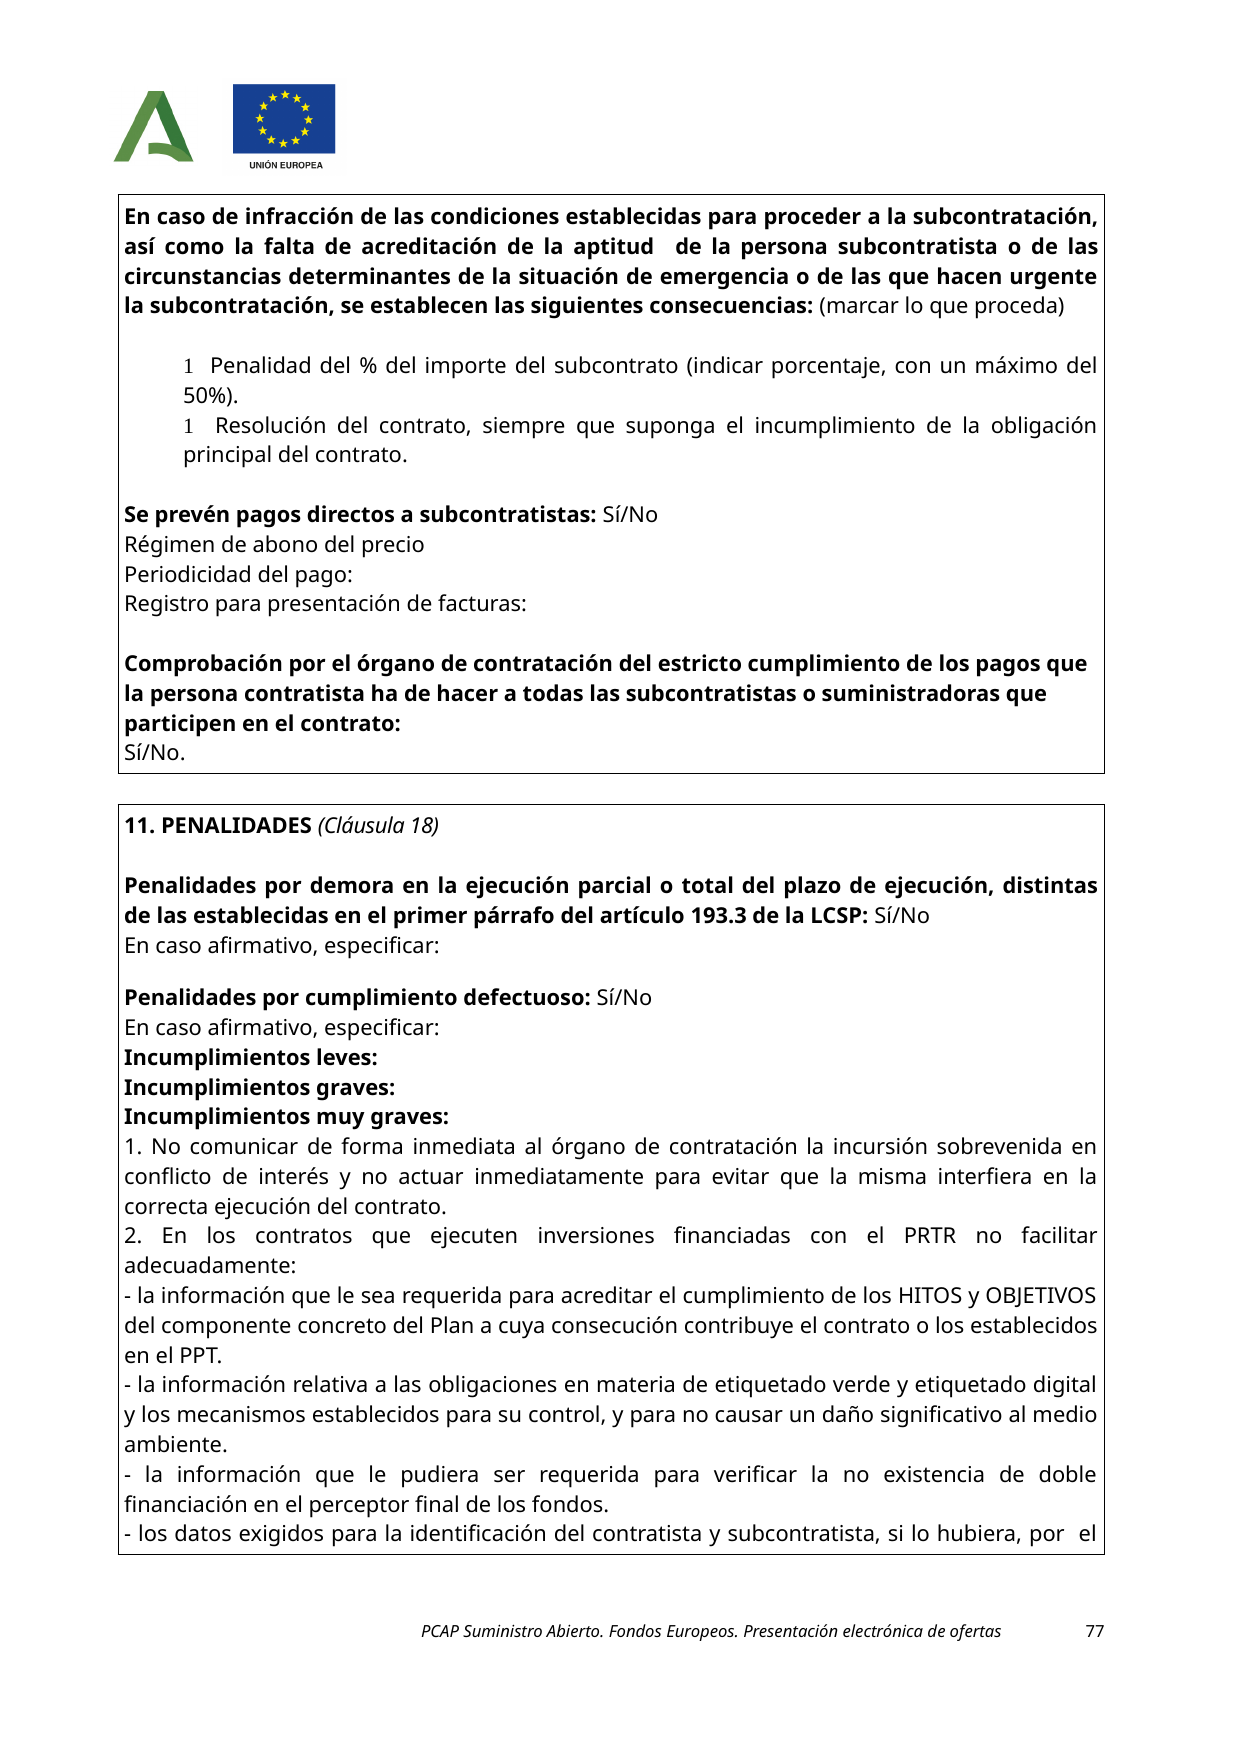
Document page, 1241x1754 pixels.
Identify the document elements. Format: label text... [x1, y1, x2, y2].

table_header En caso de infracción de las condiciones establecidas para proceder a la subcontratación, así como la falta de acreditación de la aptitud de la persona subcontratista o de las circunstancias determinantes de la situación de emergencia o de las que hacen urgente la subcontratación, se establecen las siguientes consecuencias: (marcar lo que proceda)  Penalidad del % del importe del subcontrato (indicar porcentaje, con un máximo del 50%).  Resolución del contrato, siempre que suponga el incumplimiento de la obligación principal del contrato. Se prevén pagos directos a subcontratistas: Sí/No Régimen de abono del precio Periodicidad del pago: Registro para presentación de facturas: Comprobación por el órgano de contratación del estricto cumplimiento de los pagos que la persona contratista ha de hacer a todas las subcontratistas o suministradoras que participen en el contrato: Sí/No. [119, 195, 1104, 773]
picture [221, 78, 347, 176]
table_header 11. PENALIDADES (Cláusula 18) Penalidades por demora en la ejecución parcial o total del plazo de ejecución, distintas de las establecidas en el primer párrafo del artículo 193.3 de la LCSP: Sí/No En caso afirmativo, especificar: Penalidades por cumplimiento defectuoso: Sí/No En caso afirmativo, especificar: Incumplimientos leves: Incumplimientos graves: Incumplimientos muy graves: 1. No comunicar de forma inmediata al órgano de contratación la incursión sobrevenida en conflicto de interés y no actuar inmediatamente para evitar que la misma interfiera en la correcta ejecución del contrato. 2. En los contratos que ejecuten inversiones financiadas con el PRTR no facilitar adecuadamente: - la información que le sea requerida para acreditar el cumplimiento de los HITOS y OBJETIVOS del componente concreto del Plan a cuya consecución contribuye el contrato o los establecidos en el PPT. - la información relativa a las obligaciones en materia de etiquetado verde y etiquetado digital y los mecanismos establecidos para su control, y para no causar un daño significativo al medio ambiente. - la información que le pudiera ser requerida para verificar la no existencia de doble financiación en el perceptor final de los fondos. - los datos exigidos para la identificación del contratista y subcontratista, si lo hubiera, por el [119, 805, 1104, 1554]
picture [109, 86, 198, 166]
